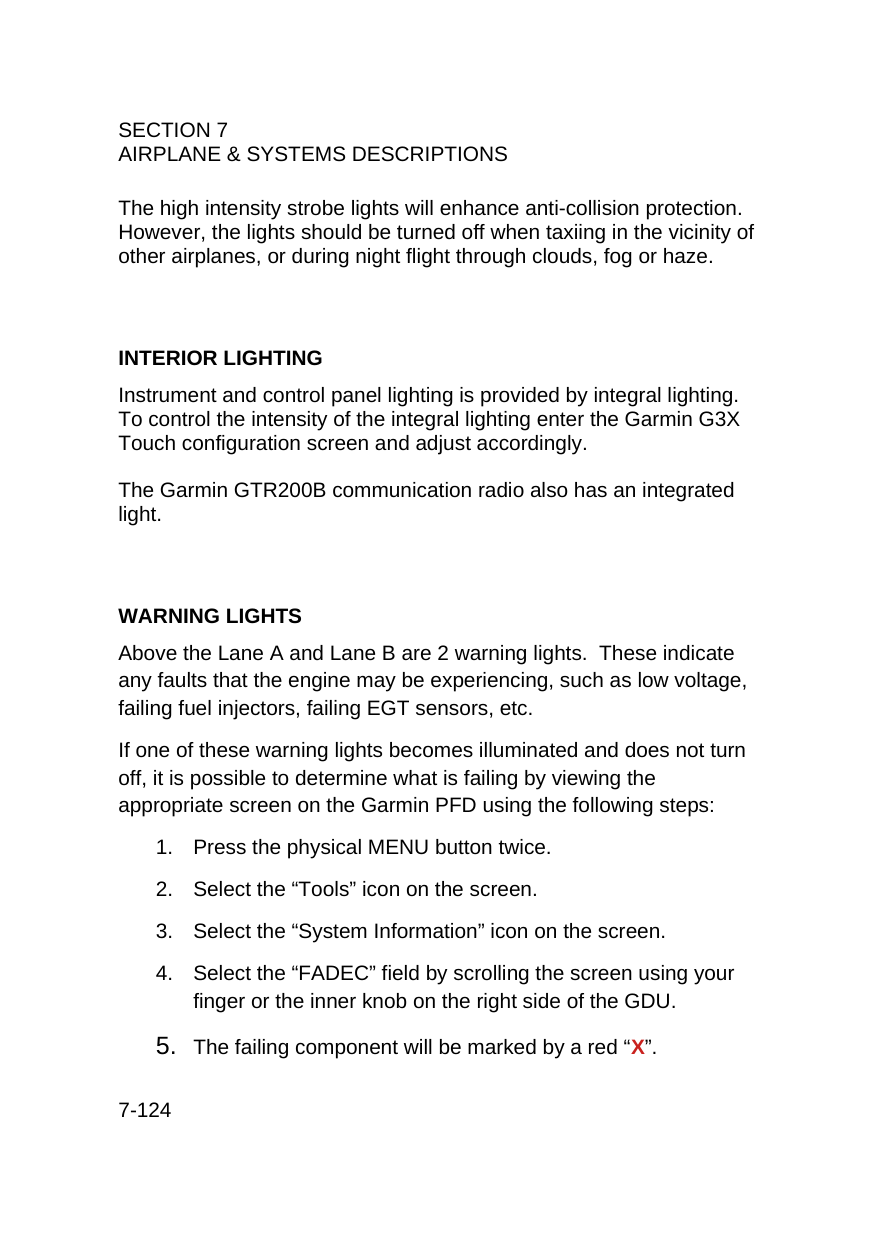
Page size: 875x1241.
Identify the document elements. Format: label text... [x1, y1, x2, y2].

list The failing component will be marked by a red “X”. [156, 1031, 756, 1059]
subtitle WARNING LIGHTS [118, 604, 756, 628]
text Instrument and control panel lighting is provided by integral lighting. To control the intensity of the integral lighting enter the Garmin G3X Touch configuration screen and adjust accordingly. [118, 382, 756, 454]
list Press the physical MENU button twice. [156, 835, 756, 859]
list Select the “FADEC” field by scrolling the screen using your finger or the inner knob on the right side of the GDU. [156, 961, 756, 1013]
text The Garmin GTR200B communication radio also has an integrated light. [118, 478, 756, 526]
text Above the Lane A and Lane B are 2 warning lights. These indicate any faults that the engine may be experiencing, such as low voltage, failing fuel injectors, failing EGT sensors, etc. [118, 641, 756, 720]
text The high intensity strobe lights will enhance anti-collision protection. However, the lights should be turned off when taxiing in the vicinity of other airplanes, or during night flight through clouds, fog or haze. [118, 196, 756, 268]
list Select the “System Information” icon on the screen. [156, 919, 756, 943]
text If one of these warning lights becomes illuminated and does not turn off, it is possible to determine what is failing by viewing the appropriate screen on the Garmin PFD using the following steps: [118, 738, 756, 817]
subtitle INTERIOR LIGHTING [118, 346, 756, 370]
list Select the “Tools” icon on the screen. [156, 877, 756, 901]
